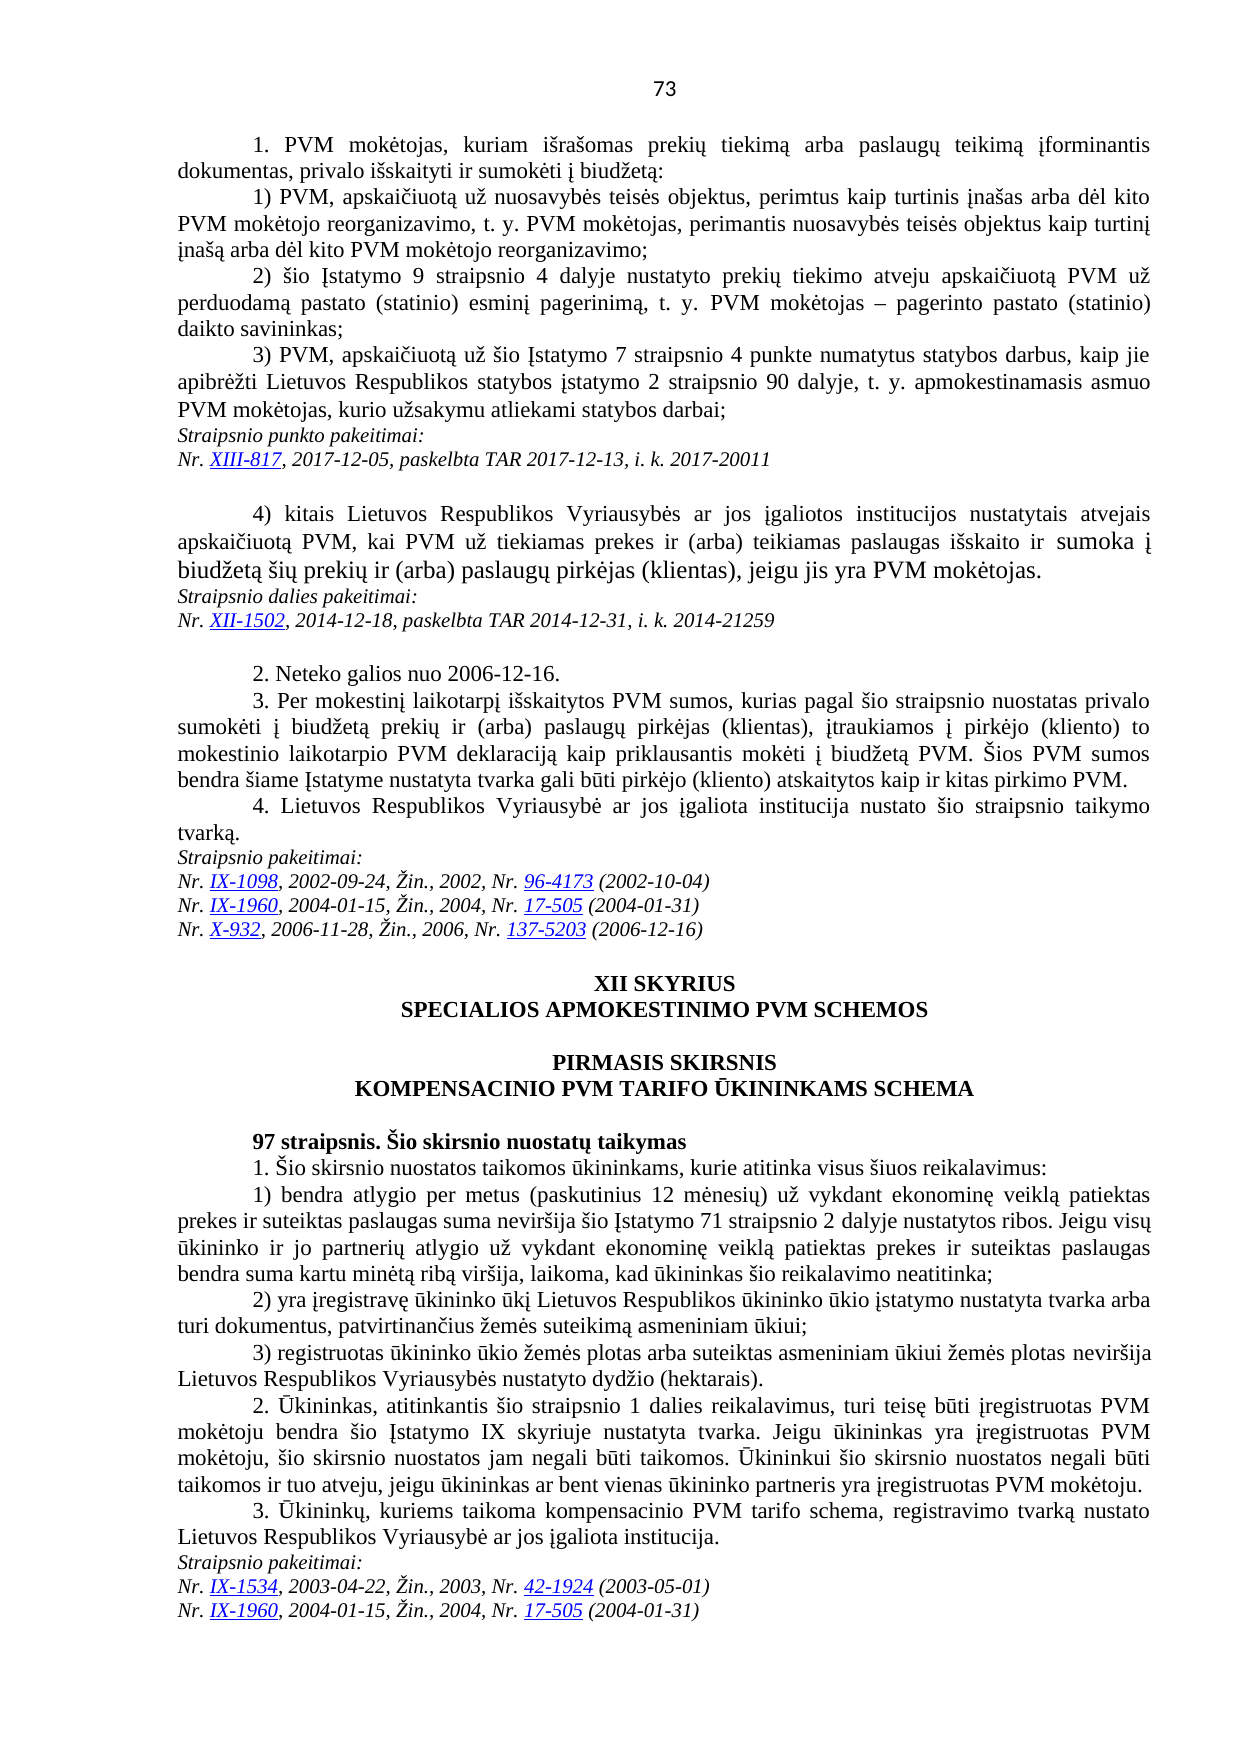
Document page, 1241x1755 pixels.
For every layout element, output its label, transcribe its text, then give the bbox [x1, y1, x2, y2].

text 1) bendra atlygio per metus (paskutinius 12 mėnesių) už vykdant ekonominę veiklą patiektas prekes ir suteiktas paslaugas suma neviršija šio Įstatymo 71 straipsnio 2 dalyje nustatytos ribos. Jeigu visų ūkininko ir jo partnerių atlygio už vykdant ekonominę veiklą patiektas prekes ir suteiktas paslaugas bendra suma kartu minėtą ribą viršija, laikoma, kad ūkininkas šio reikalavimo neatitinka; [177, 1181, 1152, 1286]
text 3. Per mokestinį laikotarpį išskaitytos PVM sumos, kurias pagal šio straipsnio nuostatas privalo sumokėti į biudžetą prekių ir (arba) paslaugų pirkėjas (klientas), įtraukiamos į pirkėjo (kliento) to mokestinio laikotarpio PVM deklaraciją kaip priklausantis mokėti į biudžetą PVM. Šios PVM sumos bendra šiame Įstatyme nustatyta tvarka gali būti pirkėjo (kliento) atskaitytos kaip ir kitas pirkimo PVM. [177, 687, 1152, 792]
text Nr. XIII-817, 2017-12-05, paskelbta TAR 2017-12-13, i. k. 2017-20011 [177, 447, 1152, 471]
text Straipsnio dalies pakeitimai: [177, 584, 1152, 608]
text 2. Neteko galios nuo 2006-12-16. [177, 661, 1152, 687]
text 3) PVM, apskaičiuotą už šio Įstatymo 7 straipsnio 4 punkte numatytus statybos darbus, kaip jie apibrėžti Lietuvos Respublikos statybos įstatymo 2 straipsnio 90 dalyje, t. y. apmokestinamasis asmuo PVM mokėtojas, kurio užsakymu atliekami statybos darbai; [177, 341, 1152, 423]
text Nr. IX-1098, 2002-09-24, Žin., 2002, Nr. 96-4173 (2002-10-04) [177, 869, 1152, 893]
text 4) kitais Lietuvos Respublikos Vyriausybės ar jos įgaliotos institucijos nustatytais atvejais apskaičiuotą PVM, kai PVM už tiekiamas prekes ir (arba) teikiamas paslaugas išskaito ir sumoka į biudžetą šių prekių ir (arba) paslaugų pirkėjas (klientas), jeigu jis yra PVM mokėtojas. [177, 500, 1152, 584]
text 1) PVM, apskaičiuotą už nuosavybės teisės objektus, perimtus kaip turtinis įnašas arba dėl kito PVM mokėtojo reorganizavimo, t. y. PVM mokėtojas, perimantis nuosavybės teisės objektus kaip turtinį įnašą arba dėl kito PVM mokėtojo reorganizavimo; [177, 183, 1152, 262]
text Straipsnio punkto pakeitimai: [177, 423, 1152, 447]
text 1. PVM mokėtojas, kuriam išrašomas prekių tiekimą arba paslaugų teikimą įforminantis dokumentas, privalo išskaityti ir sumokėti į biudžetą: [177, 131, 1152, 183]
text 3) registruotas ūkininko ūkio žemės plotas arba suteiktas asmeniniam ūkiui žemės plotas neviršija Lietuvos Respublikos Vyriausybės nustatyto dydžio (hektarais). [177, 1339, 1152, 1392]
text Straipsnio pakeitimai: [177, 1550, 1152, 1574]
text SPECIALIOS APMOKESTINIMO PVM SCHEMOS [177, 996, 1152, 1023]
text 2) yra įregistravę ūkininko ūkį Lietuvos Respublikos ūkininko ūkio įstatymo nustatyta tvarka arba turi dokumentus, patvirtinančius žemės suteikimą asmeniniam ūkiui; [177, 1286, 1152, 1339]
text 97 straipsnis. Šio skirsnio nuostatų taikymas [177, 1128, 1152, 1154]
text 2. Ūkininkas, atitinkantis šio straipsnio 1 dalies reikalavimus, turi teisę būti įregistruotas PVM mokėtoju bendra šio Įstatymo IX skyriuje nustatyta tvarka. Jeigu ūkininkas yra įregistruotas PVM mokėtoju, šio skirsnio nuostatos jam negali būti taikomos. Ūkininkui šio skirsnio nuostatos negali būti taikomos ir tuo atveju, jeigu ūkininkas ar bent vienas ūkininko partneris yra įregistruotas PVM mokėtoju. [177, 1392, 1152, 1497]
text 1. Šio skirsnio nuostatos taikomos ūkininkams, kurie atitinka visus šiuos reikalavimus: [177, 1154, 1152, 1181]
text PIRMASIS SKIRSNIS [177, 1049, 1152, 1075]
text 2) šio Įstatymo 9 straipsnio 4 dalyje nustatyto prekių tiekimo atveju apskaičiuotą PVM už perduodamą pastato (statinio) esminį pagerinimą, t. y. PVM mokėtojas – pagerinto pastato (statinio) daikto savininkas; [177, 262, 1152, 341]
text Nr. XII-1502, 2014-12-18, paskelbta TAR 2014-12-31, i. k. 2014-21259 [177, 608, 1152, 632]
text Nr. X-932, 2006-11-28, Žin., 2006, Nr. 137-5203 (2006-12-16) [177, 917, 1152, 941]
text XII SKYRIUS [177, 970, 1152, 996]
text Nr. IX-1960, 2004-01-15, Žin., 2004, Nr. 17-505 (2004-01-31) [177, 1598, 1152, 1622]
text KOMPENSACINIO PVM TARIFO ŪKININKAMS SCHEMA [177, 1075, 1152, 1102]
text 4. Lietuvos Respublikos Vyriausybė ar jos įgaliota institucija nustato šio straipsnio taikymo tvarką. [177, 792, 1152, 845]
text 3. Ūkininkų, kuriems taikoma kompensacinio PVM tarifo schema, registravimo tvarką nustato Lietuvos Respublikos Vyriausybė ar jos įgaliota institucija. [177, 1497, 1152, 1550]
text Nr. IX-1534, 2003-04-22, Žin., 2003, Nr. 42-1924 (2003-05-01) [177, 1574, 1152, 1598]
text Straipsnio pakeitimai: [177, 845, 1152, 869]
text Nr. IX-1960, 2004-01-15, Žin., 2004, Nr. 17-505 (2004-01-31) [177, 893, 1152, 917]
